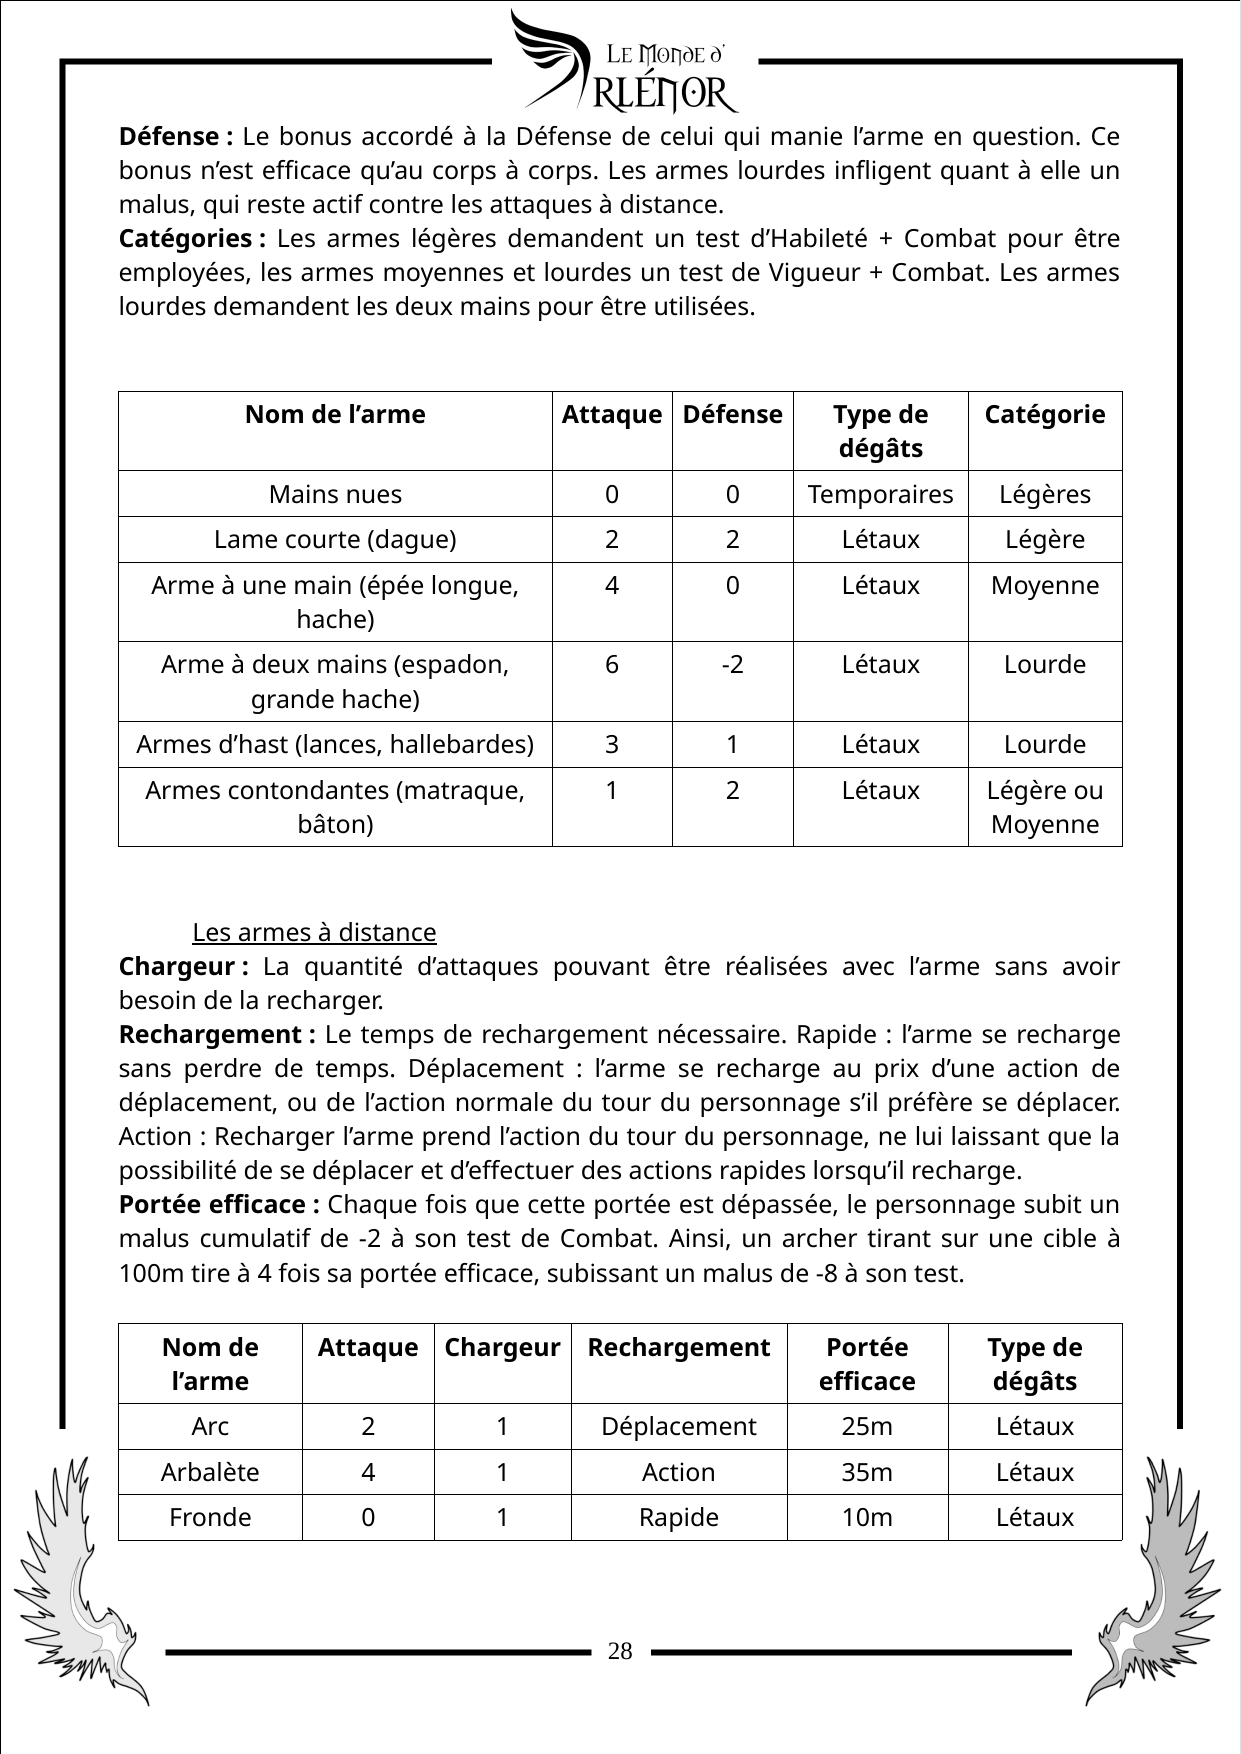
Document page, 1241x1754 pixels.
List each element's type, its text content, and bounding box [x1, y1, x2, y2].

table_header Rechargement [572, 1324, 787, 1403]
table_cell 1 [673, 722, 793, 767]
table_cell Action [572, 1450, 787, 1494]
table_cell 1 [435, 1404, 571, 1449]
table_cell 25m [788, 1404, 948, 1449]
table_cell Létaux [949, 1404, 1122, 1449]
table_cell Létaux [794, 517, 968, 562]
table_header Défense [673, 392, 793, 470]
table_header Catégorie [969, 392, 1122, 470]
table_header Type de dégâts [949, 1324, 1122, 1403]
table_cell Létaux [794, 722, 968, 767]
text Portée efficace : Chaque fois que cette portée est dépassée, le personnage subit un malus cumulatif de -2 à son test de Combat. Ainsi, un archer tirant sur une cible à 100m tire à 4 fois sa portée efficace, subissant un malus de -8 à son test. [118, 1187, 1122, 1289]
table_header Attaque [553, 392, 672, 470]
text Rechargement : Le temps de rechargement nécessaire. Rapide : l’arme se recharge sans perdre de temps. Déplacement : l’arme se recharge au prix d’une action de déplacement, ou de l’action normale du tour du personnage s’il préfère se déplacer. Action : Recharger l’arme prend l’action du tour du personnage, ne lui laissant que la possibilité de se déplacer et d’effectuer des actions rapides lorsqu’il recharge. [118, 1017, 1122, 1187]
table_cell Lourde [969, 722, 1122, 767]
table_cell 1 [435, 1450, 571, 1494]
table_cell Arme à deux mains (espadon, grande hache) [119, 642, 552, 721]
table_cell Légère [969, 517, 1122, 562]
table_cell 0 [303, 1495, 434, 1540]
table_cell 0 [673, 563, 793, 641]
table_header Portée efficace [788, 1324, 948, 1403]
table_cell Mains nues [119, 471, 552, 516]
table_cell 4 [553, 563, 672, 641]
table_cell Létaux [794, 768, 968, 846]
text Chargeur : La quantité d’attaques pouvant être réalisées avec l’arme sans avoir besoin de la recharger. [118, 949, 1122, 1017]
table_cell 2 [553, 517, 672, 562]
table_cell Déplacement [572, 1404, 787, 1449]
table_cell 2 [673, 768, 793, 846]
table_cell Légères [969, 471, 1122, 516]
picture [1, 1, 1240, 1754]
table_cell Lame courte (dague) [119, 517, 552, 562]
table_cell Létaux [794, 563, 968, 641]
table_cell Arc [119, 1404, 302, 1449]
table_cell 1 [435, 1495, 571, 1540]
table_cell 1 [553, 768, 672, 846]
table_cell Arme à une main (épée longue, hache) [119, 563, 552, 641]
table_cell Temporaires [794, 471, 968, 516]
table_cell -2 [673, 642, 793, 721]
text Défense : Le bonus accordé à la Défense de celui qui manie l’arme en question. Ce bonus n’est efficace qu’au corps à corps. Les armes lourdes infligent quant à elle un malus, qui reste actif contre les attaques à distance. [118, 118, 1122, 220]
text Les armes à distance [118, 914, 1122, 949]
table_cell Rapide [572, 1495, 787, 1540]
table_cell 6 [553, 642, 672, 721]
table_header Chargeur [435, 1324, 571, 1403]
table_header Nom de l’arme [119, 392, 552, 470]
table_header Type de dégâts [794, 392, 968, 470]
table_cell Arbalète [119, 1450, 302, 1494]
table_header Nom de l’arme [119, 1324, 302, 1403]
table_cell Létaux [794, 642, 968, 721]
table_cell Létaux [949, 1450, 1122, 1494]
table_cell Armes contondantes (matraque, bâton) [119, 768, 552, 846]
table_cell 35m [788, 1450, 948, 1494]
table_cell Lourde [969, 642, 1122, 721]
table_cell Létaux [949, 1495, 1122, 1540]
table_cell 10m [788, 1495, 948, 1540]
table_cell 2 [673, 517, 793, 562]
table_cell Armes d’hast (lances, hallebardes) [119, 722, 552, 767]
table_cell 4 [303, 1450, 434, 1494]
table_cell Fronde [119, 1495, 302, 1540]
table_cell 0 [673, 471, 793, 516]
table_cell 3 [553, 722, 672, 767]
text Catégories : Les armes légères demandent un test d’Habileté + Combat pour être employées, les armes moyennes et lourdes un test de Vigueur + Combat. Les armes lourdes demandent les deux mains pour être utilisées. [118, 220, 1122, 323]
table_cell Moyenne [969, 563, 1122, 641]
table_cell 2 [303, 1404, 434, 1449]
table_cell Légère ou Moyenne [969, 768, 1122, 846]
table_header Attaque [303, 1324, 434, 1403]
table_cell 0 [553, 471, 672, 516]
